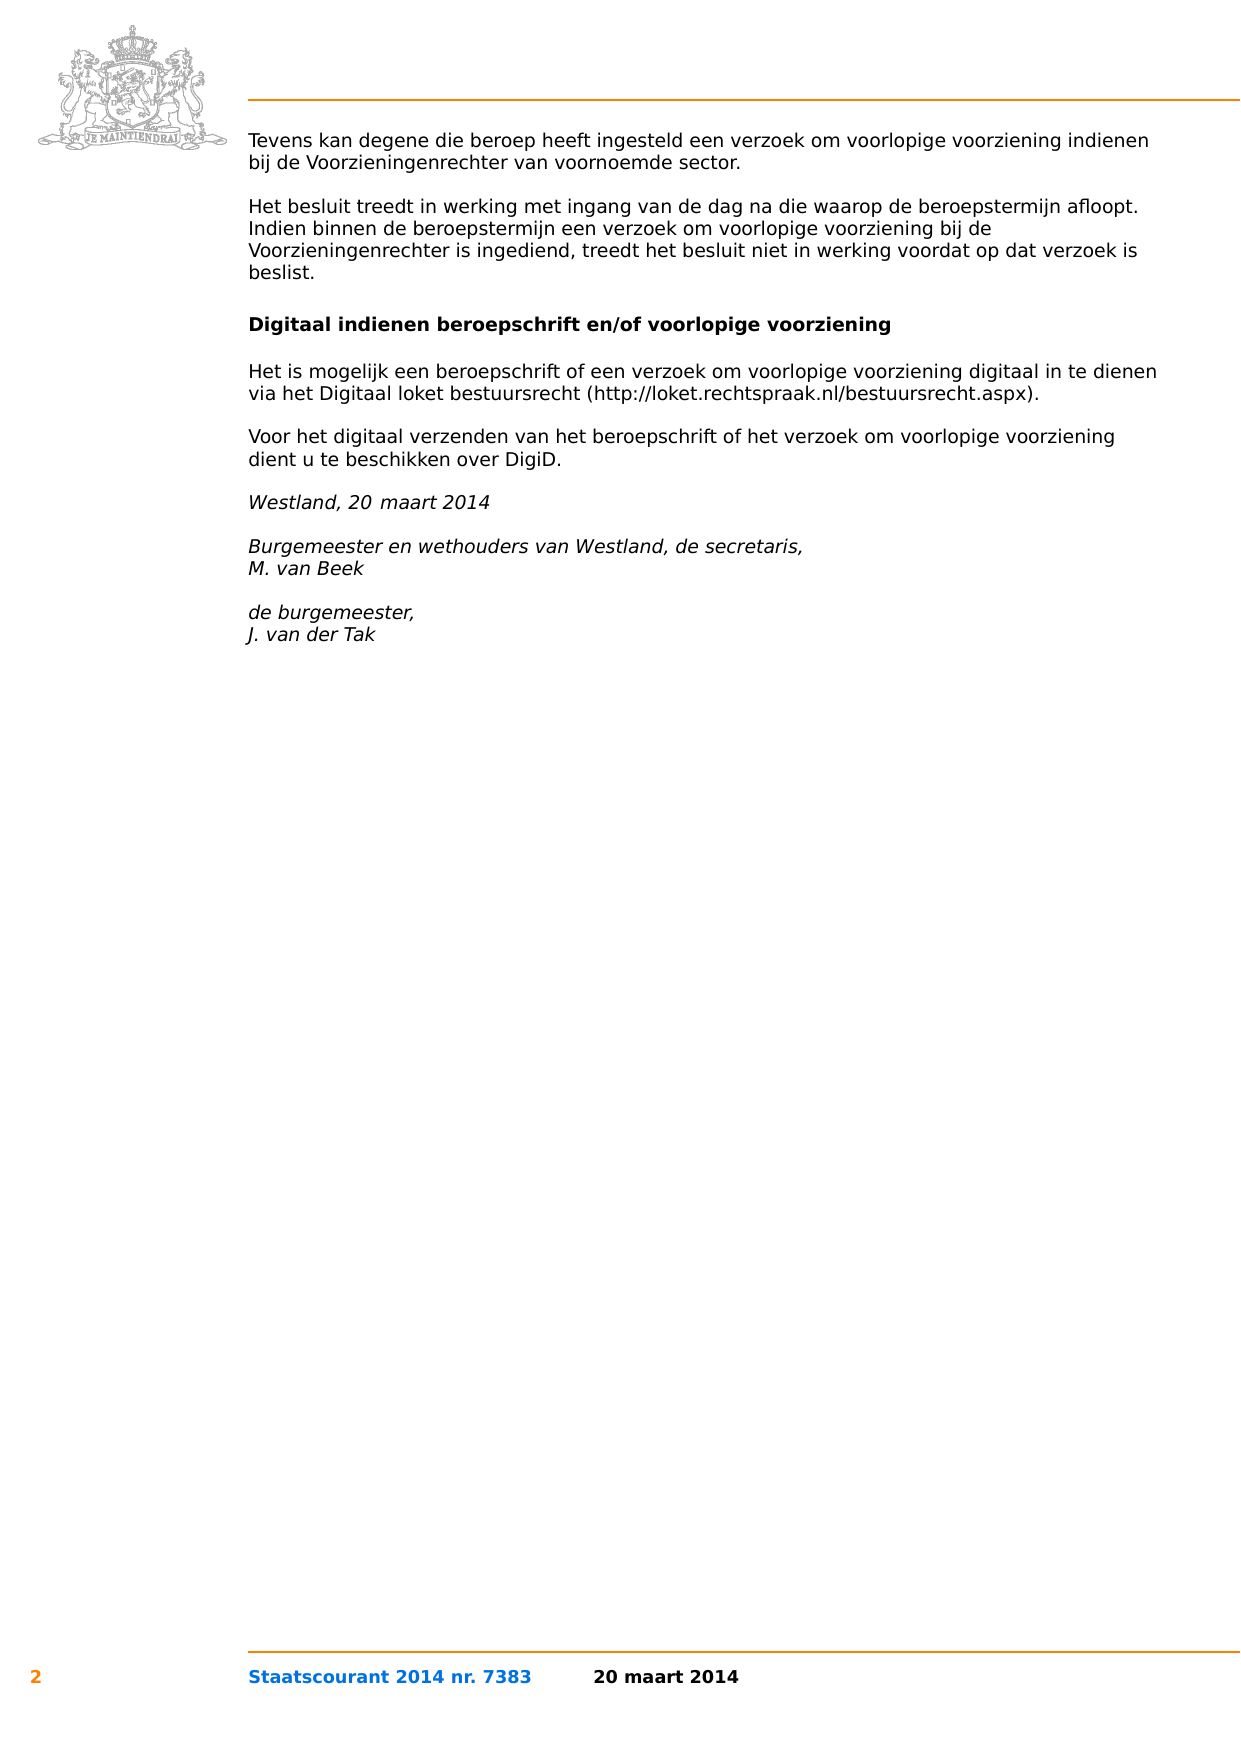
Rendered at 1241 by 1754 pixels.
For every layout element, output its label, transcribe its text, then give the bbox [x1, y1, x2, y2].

text Het is mogelijk een beroepschrift of een verzoek om voorlopige voorziening digitaal in te dienen via het Digitaal loket bestuursrecht (http://loket.rechtspraak.nl/bestuursrecht.aspx). [248, 361, 1163, 404]
picture [38, 25, 227, 150]
subtitle Digitaal indienen beroepschrift en/of voorlopige voorziening [248, 314, 1163, 336]
text Voor het digitaal verzenden van het beroepschrift of het verzoek om voorlopige voorziening dient u te beschikken over DigiD. [248, 426, 1163, 470]
text Burgemeester en wethouders van Westland, de secretaris, M. van Beek [248, 536, 1163, 580]
text Tevens kan degene die beroep heeft ingesteld een verzoek om voorlopige voorziening indienen bij de Voorzieningenrechter van voornoemde sector. [248, 130, 1163, 174]
text Het besluit treedt in werking met ingang van de dag na die waarop de beroepstermijn afloopt. Indien binnen de beroepstermijn een verzoek om voorlopige voorziening bij de Voorzieningenrechter is ingediend, treedt het besluit niet in werking voordat op dat verzoek is beslist. [248, 196, 1163, 284]
text Westland, 20 maart 2014 [248, 492, 1163, 514]
text de burgemeester, J. van der Tak [248, 602, 1163, 646]
